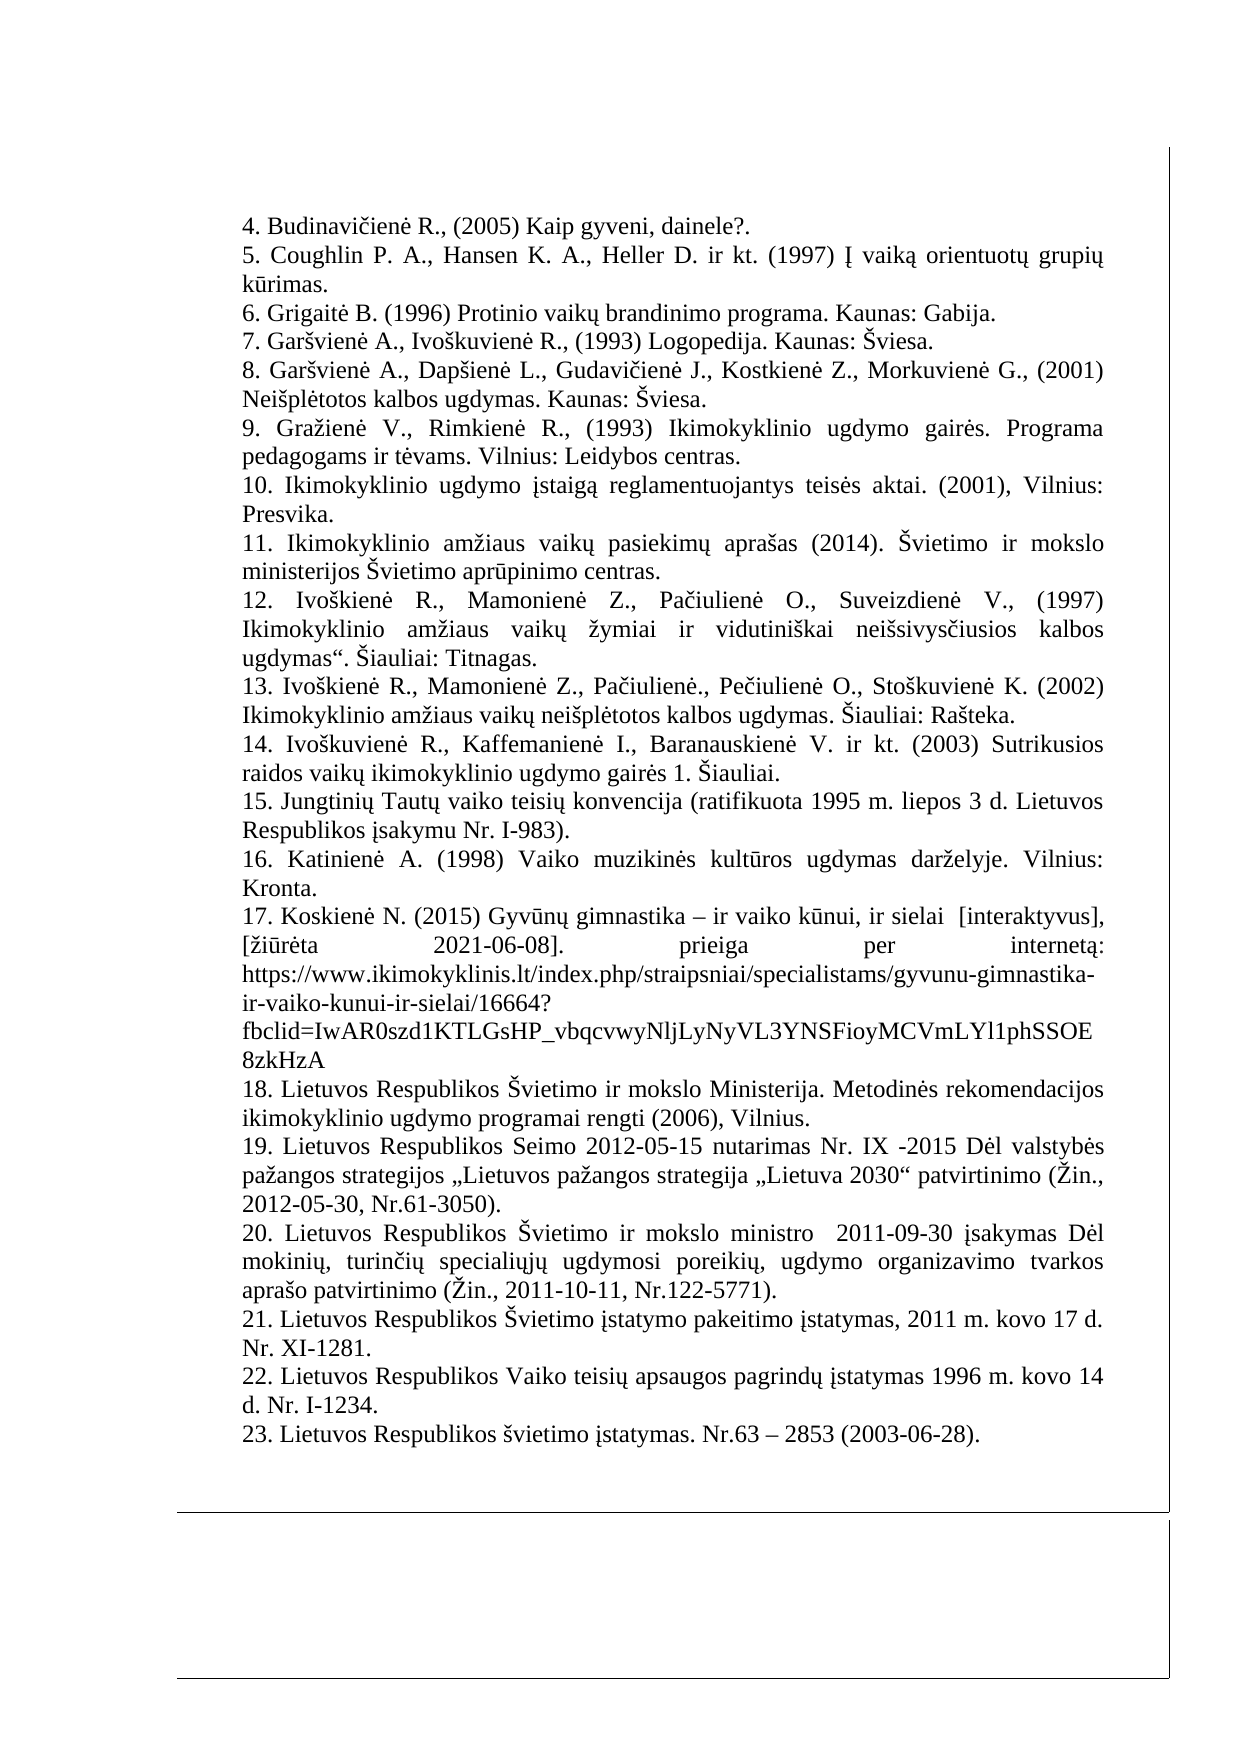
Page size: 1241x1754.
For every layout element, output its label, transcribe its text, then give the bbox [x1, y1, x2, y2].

text 4. Budinavičienė R., (2005) Kaip gyveni, dainele?. [177, 147, 1169, 240]
text 9. Gražienė V., Rimkienė R., (1993) Ikimokyklinio ugdymo gairės. Programa pedagogams ir tėvams. Vilnius: Leidybos centras. [177, 413, 1169, 470]
text 11. Ikimokyklinio amžiaus vaikų pasiekimų aprašas (2014). Švietimo ir mokslo ministerijos Švietimo aprūpinimo centras. [177, 528, 1169, 585]
text 10. Ikimokyklinio ugdymo įstaigą reglamentuojantys teisės aktai. (2001), Vilnius: Presvika. [177, 470, 1169, 528]
text 8. Garšvienė A., Dapšienė L., Gudavičienė J., Kostkienė Z., Morkuvienė G., (2001) Neišplėtotos kalbos ugdymas. Kaunas: Šviesa. [177, 355, 1169, 413]
text 13. Ivoškienė R., Mamonienė Z., Pačiulienė., Pečiulienė O., Stoškuvienė K. (2002) Ikimokyklinio amžiaus vaikų neišplėtotos kalbos ugdymas. Šiauliai: Rašteka. [177, 671, 1169, 729]
text 22. Lietuvos Respublikos Vaiko teisių apsaugos pagrindų įstatymas 1996 m. kovo 14 d. Nr. I-1234. [177, 1361, 1169, 1419]
text 18. Lietuvos Respublikos Švietimo ir mokslo Ministerija. Metodinės rekomendacijos ikimokyklinio ugdymo programai rengti (2006), Vilnius. [177, 1074, 1169, 1131]
text 20. Lietuvos Respublikos Švietimo ir mokslo ministro 2011-09-30 įsakymas Dėl mokinių, turinčių specialiųjų ugdymosi poreikių, ugdymo organizavimo tvarkos aprašo patvirtinimo (Žin., 2011-10-11, Nr.122-5771). [177, 1218, 1169, 1304]
text 12. Ivoškienė R., Mamonienė Z., Pačiulienė O., Suveizdienė V., (1997) Ikimokyklinio amžiaus vaikų žymiai ir vidutiniškai neišsivysčiusios kalbos ugdymas“. Šiauliai: Titnagas. [177, 585, 1169, 671]
text 15. Jungtinių Tautų vaiko teisių konvencija (ratifikuota 1995 m. liepos 3 d. Lietuvos Respublikos įsakymu Nr. I-983). [177, 786, 1169, 844]
text 7. Garšvienė A., Ivoškuvienė R., (1993) Logopedija. Kaunas: Šviesa. [177, 326, 1169, 355]
text 16. Katinienė A. (1998) Vaiko muzikinės kultūros ugdymas darželyje. Vilnius: Kronta. [177, 844, 1169, 901]
text 6. Grigaitė B. (1996) Protinio vaikų brandinimo programa. Kaunas: Gabija. [177, 298, 1169, 326]
text 14. Ivoškuvienė R., Kaffemanienė I., Baranauskienė V. ir kt. (2003) Sutrikusios raidos vaikų ikimokyklinio ugdymo gairės 1. Šiauliai. [177, 729, 1169, 786]
text 21. Lietuvos Respublikos Švietimo įstatymo pakeitimo įstatymas, 2011 m. kovo 17 d. Nr. XI-1281. [177, 1304, 1169, 1361]
text 5. Coughlin P. A., Hansen K. A., Heller D. ir kt. (1997) Į vaiką orientuotų grupių kūrimas. [177, 240, 1169, 298]
text 19. Lietuvos Respublikos Seimo 2012-05-15 nutarimas Nr. IX -2015 Dėl valstybės pažangos strategijos „Lietuvos pažangos strategija „Lietuva 2030“ patvirtinimo (Žin., 2012-05-30, Nr.61-3050). [177, 1131, 1169, 1218]
text 23. Lietuvos Respublikos švietimo įstatymas. Nr.63 – 2853 (2003-06-28). [177, 1419, 1169, 1512]
text 17. Koskienė N. (2015) Gyvūnų gimnastika – ir vaiko kūnui, ir sielai [interaktyvus], [žiūrėta 2021-06-08]. prieiga per internetą: https://www.ikimokyklinis.lt/index.php/straipsniai/specialistams/gyvunu-gimnastika-ir-vaiko-kunui-ir-sielai/16664?fbclid=IwAR0szd1KTLGsHP_vbqcvwyNljLyNyVL3YNSFioyMCVmLYl1phSSOE8zkHzA [177, 901, 1169, 1074]
